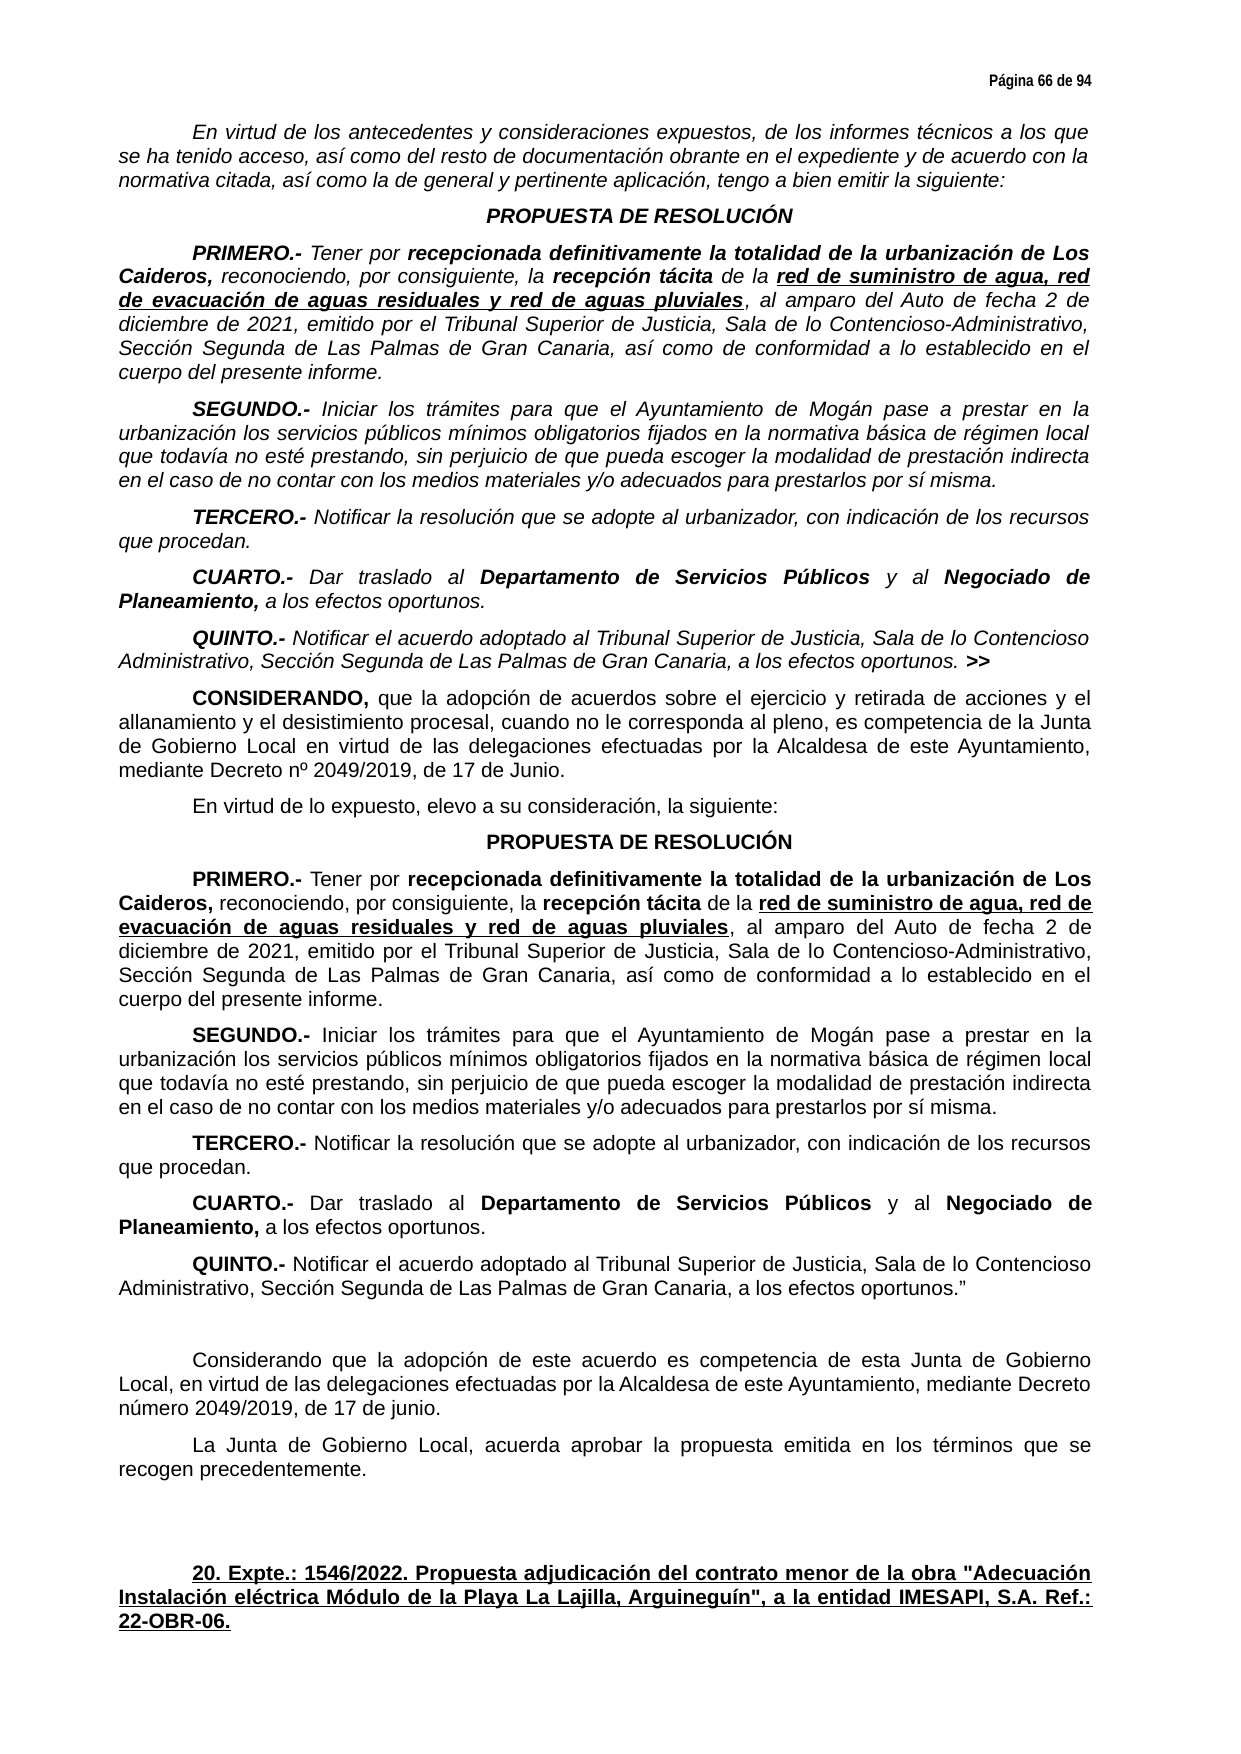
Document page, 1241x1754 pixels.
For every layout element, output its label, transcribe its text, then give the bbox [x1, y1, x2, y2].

text QUINTO.- Notificar el acuerdo adoptado al Tribunal Superior de Justicia, Sala de lo Contencioso Administrativo, Sección Segunda de Las Palmas de Gran Canaria, a los efectos oportunos.” [118, 1252, 1092, 1299]
text Considerando que la adopción de este acuerdo es competencia de esta Junta de Gobierno Local, en virtud de las delegaciones efectuadas por la Alcaldesa de este Ayuntamiento, mediante Decreto número 2049/2019, de 17 de junio. [118, 1348, 1092, 1420]
text SEGUNDO.- Iniciar los trámites para que el Ayuntamiento de Mogán pase a prestar en la urbanización los servicios públicos mínimos obligatorios fijados en la normativa básica de régimen local que todavía no esté prestando, sin perjuicio de que pueda escoger la modalidad de prestación indirecta en el caso de no contar con los medios materiales y/o adecuados para prestarlos por sí misma. [118, 396, 1092, 492]
text 20. Expte.: 1546/2022. Propuesta adjudicación del contrato menor de la obra "Adecuación Instalación eléctrica Módulo de la Playa La Lajilla, Arguineguín", a la entidad IMESAPI, S.A. Ref.: [118, 1561, 1092, 1606]
text En virtud de lo expuesto, elevo a su consideración, la siguiente: [118, 794, 1092, 818]
text CUARTO.- Dar traslado al Departamento de Servicios Públicos y al Negociado de Planeamiento, a los efectos oportunos. [118, 1191, 1092, 1239]
text SEGUNDO.- Iniciar los trámites para que el Ayuntamiento de Mogán pase a prestar en la urbanización los servicios públicos mínimos obligatorios fijados en la normativa básica de régimen local que todavía no esté prestando, sin perjuicio de que pueda escoger la modalidad de prestación indirecta en el caso de no contar con los medios materiales y/o adecuados para prestarlos por sí misma. [118, 1023, 1092, 1118]
text TERCERO.- Notificar la resolución que se adopte al urbanizador, con indicación de los recursos que procedan. [118, 1131, 1092, 1179]
text TERCERO.- Notificar la resolución que se adopte al urbanizador, con indicación de los recursos que procedan. [118, 505, 1092, 553]
text PRIMERO.- Tener por recepcionada definitivamente la totalidad de la urbanización de Los Caideros, reconociendo, por consiguiente, la recepción tácita de la red de suministro de agua, red de evacuación de aguas residuales y red de aguas pluviales, al amparo del Auto de fecha 2 de diciembre de 2021, emitido por el Tribunal Superior de Justicia, Sala de lo Contencioso-Administrativo, Sección Segunda de Las Palmas de Gran Canaria, así como de conformidad a lo establecido en el cuerpo del presente informe. [118, 867, 1092, 1010]
text PROPUESTA DE RESOLUCIÓN [118, 204, 1092, 228]
text CUARTO.- Dar traslado al Departamento de Servicios Públicos y al Negociado de Planeamiento, a los efectos oportunos. [118, 565, 1092, 613]
text CONSIDERANDO, que la adopción de acuerdos sobre el ejercicio y retirada de acciones y el allanamiento y el desistimiento procesal, cuando no le corresponda al pleno, es competencia de la Junta de Gobierno Local en virtud de las delegaciones efectuadas por la Alcaldesa de este Ayuntamiento, mediante Decreto nº 2049/2019, de 17 de Junio. [118, 686, 1092, 781]
text PROPUESTA DE RESOLUCIÓN [118, 830, 1092, 854]
text En virtud de los antecedentes y consideraciones expuestos, de los informes técnicos a los que se ha tenido acceso, así como del resto de documentación obrante en el expediente y de acuerdo con la normativa citada, así como la de general y pertinente aplicación, tengo a bien emitir la siguiente: [118, 120, 1092, 192]
text 22-OBR-06. [118, 1607, 1092, 1633]
text QUINTO.- Notificar el acuerdo adoptado al Tribunal Superior de Justicia, Sala de lo Contencioso Administrativo, Sección Segunda de Las Palmas de Gran Canaria, a los efectos oportunos. >> [118, 625, 1092, 673]
text La Junta de Gobierno Local, acuerda aprobar la propuesta emitida en los términos que se recogen precedentemente. [118, 1432, 1092, 1480]
text PRIMERO.- Tener por recepcionada definitivamente la totalidad de la urbanización de Los Caideros, reconociendo, por consiguiente, la recepción tácita de la red de suministro de agua, red de evacuación de aguas residuales y red de aguas pluviales, al amparo del Auto de fecha 2 de diciembre de 2021, emitido por el Tribunal Superior de Justicia, Sala de lo Contencioso-Administrativo, Sección Segunda de Las Palmas de Gran Canaria, así como de conformidad a lo establecido en el cuerpo del presente informe. [118, 240, 1092, 384]
